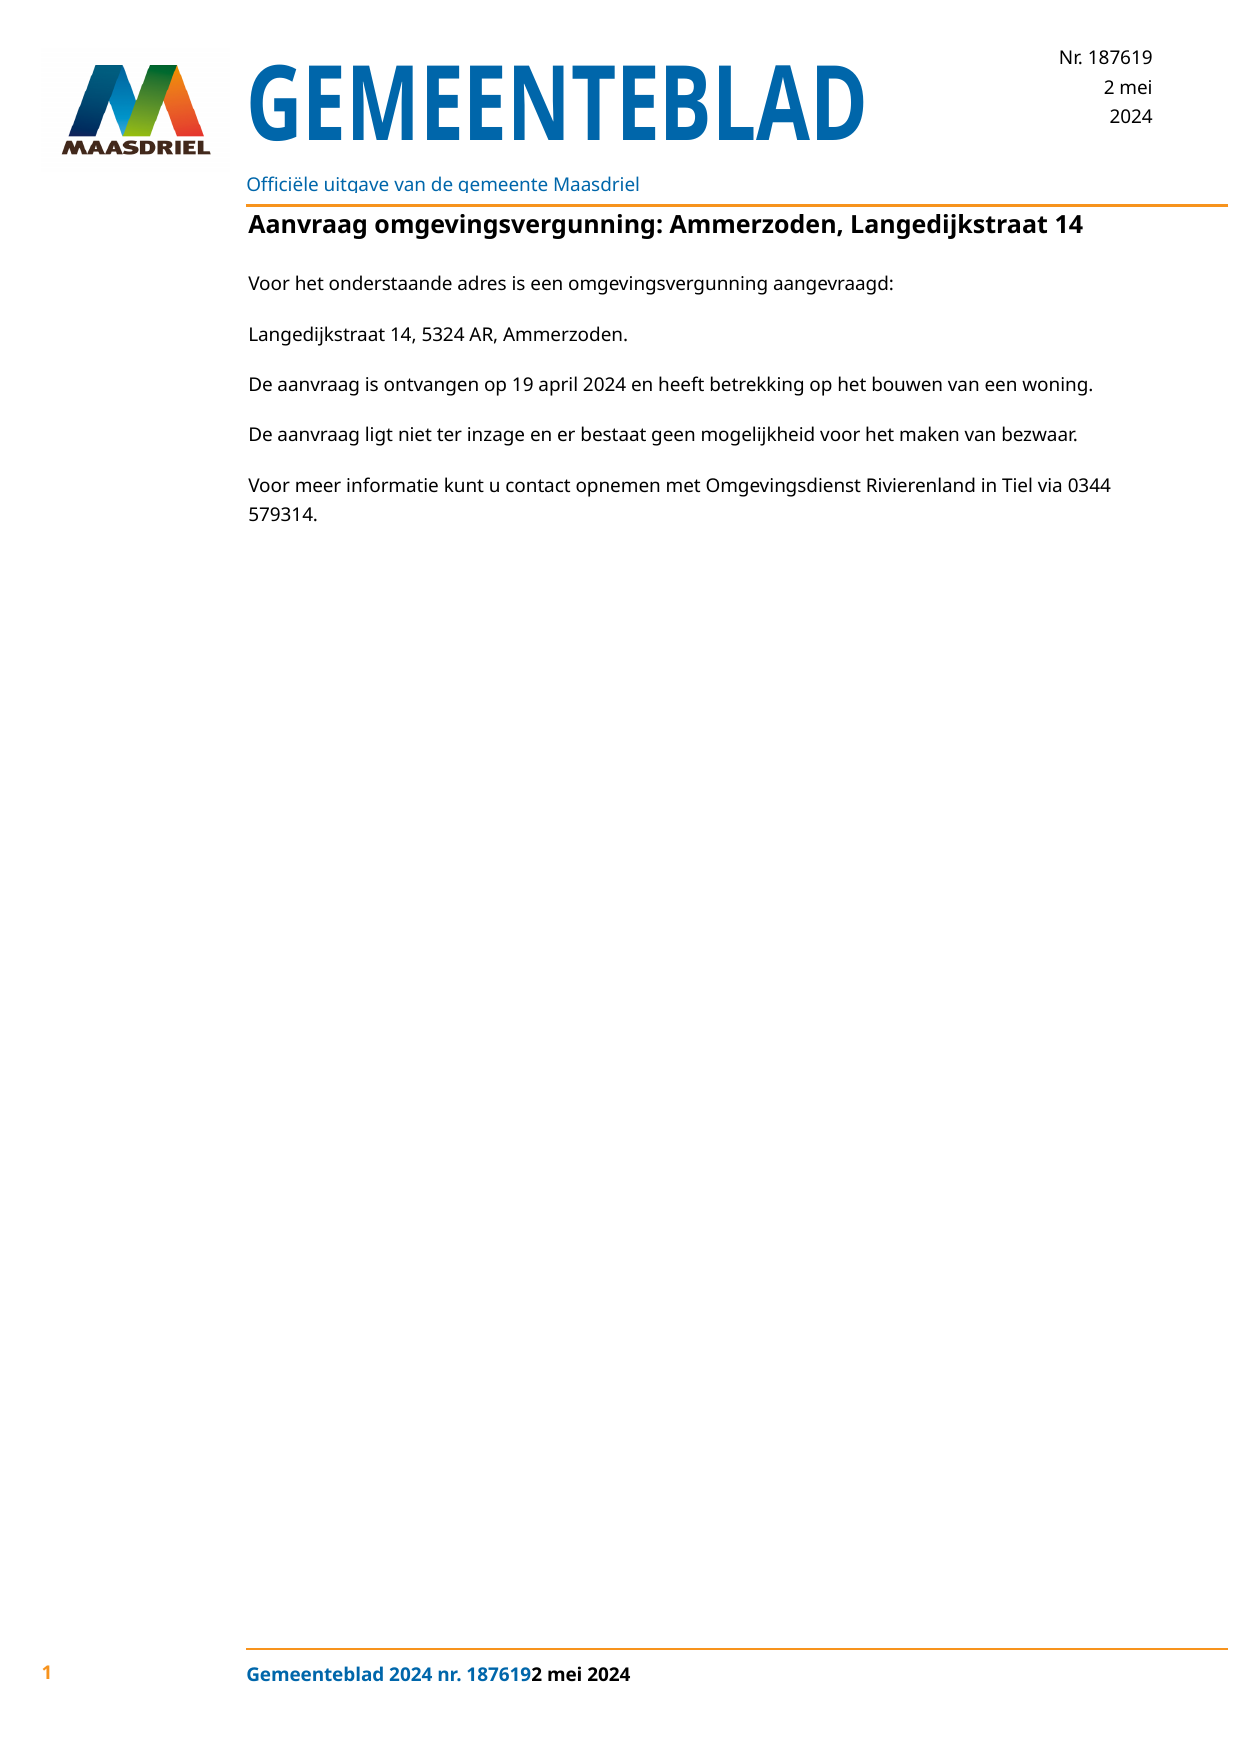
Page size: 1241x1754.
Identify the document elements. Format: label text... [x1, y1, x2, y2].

text Voor meer informatie kunt u contact opnemen met Omgevingsdienst Rivierenland in Tiel via 0344 579314. [248, 472, 1152, 527]
text Langedijkstraat 14, 5324 AR, Ammerzoden. [248, 321, 1152, 346]
text De aanvraag is ontvangen op 19 april 2024 en heeft betrekking op het bouwen van een woning. [248, 371, 1152, 397]
text Voor het onderstaande adres is een omgevingsvergunning aangevraagd: [248, 270, 1152, 296]
text De aanvraag ligt niet ter inzage en er bestaat geen mogelijkheid voor het maken van bezwaar. [248, 422, 1152, 447]
text Aanvraag omgevingsvergunning: Ammerzoden, Langedijkstraat 14 [248, 207, 1152, 241]
picture [41, 47, 231, 172]
